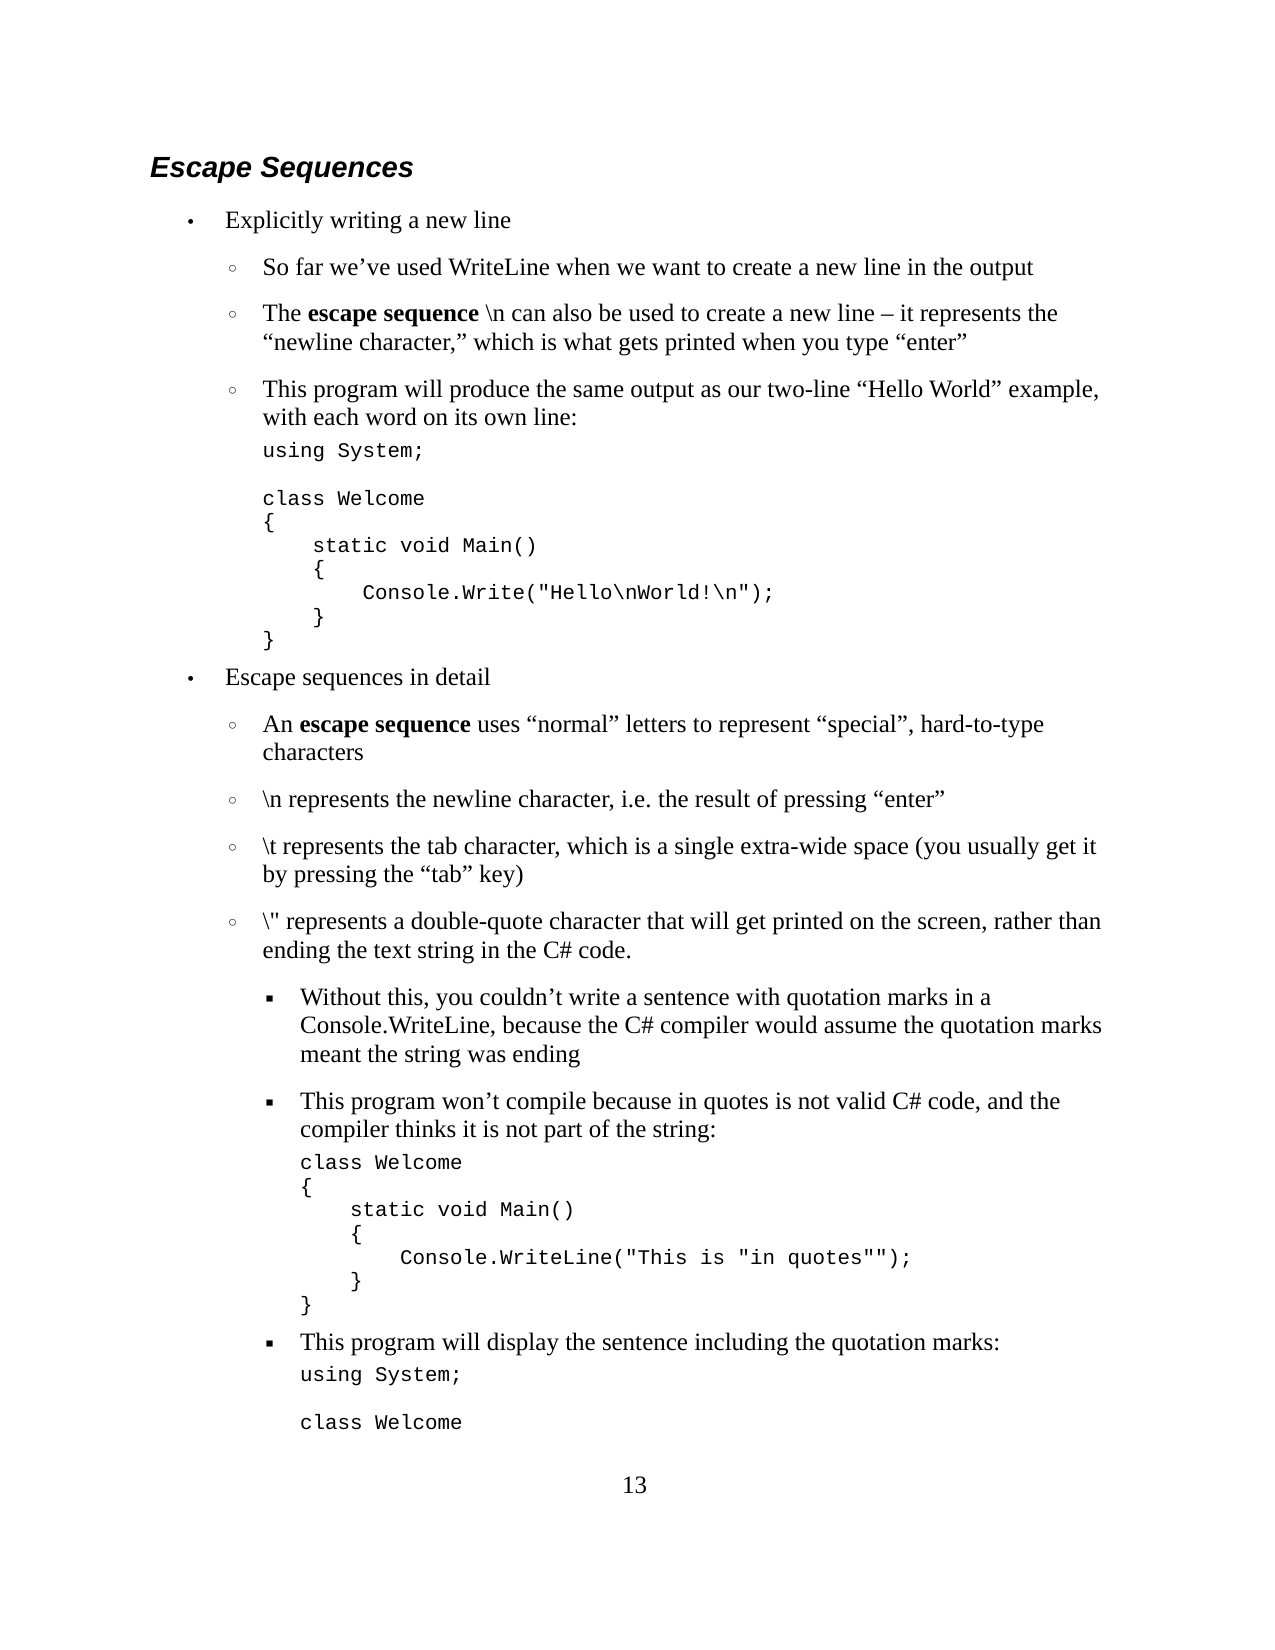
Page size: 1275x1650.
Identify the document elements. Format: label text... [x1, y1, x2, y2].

list } [262, 1270, 1125, 1294]
list { [225, 511, 1125, 535]
list using System; [225, 440, 1125, 464]
list This program will display the sentence including the quotation marks: [262, 1327, 1125, 1355]
list class Welcome [262, 1412, 1125, 1435]
list \n represents the newline character, i.e. the result of pressing “enter” [225, 784, 1125, 813]
list Console.WriteLine("This is "in quotes""); [262, 1247, 1125, 1270]
list This program will produce the same output as our two-line “Hello World” example, with each word on its own line: [225, 374, 1125, 431]
list static void Main() [225, 535, 1125, 558]
list class Welcome [225, 487, 1125, 511]
list \" represents a double-quote character that will get printed on the screen, rather than ending the text string in the C# code. [225, 906, 1125, 964]
subtitle Escape Sequences [150, 150, 1125, 183]
list { [262, 1223, 1125, 1247]
list } [225, 629, 1125, 653]
list \t represents the tab character, which is a single extra-wide space (you usually get it by pressing the “tab” key) [225, 831, 1125, 888]
list } [262, 1294, 1125, 1318]
list Console.Write("Hello\nWorld!\n"); [225, 582, 1125, 606]
list So far we’ve used WriteLine when we want to create a new line in the output [225, 252, 1125, 280]
list { [225, 558, 1125, 582]
list An escape sequence uses “normal” letters to represent “special”, hard-to-type characters [225, 709, 1125, 766]
list This program won’t compile because in quotes is not valid C# code, and the compiler thinks it is not part of the string: [262, 1086, 1125, 1143]
list The escape sequence \n can also be used to create a new line – it represents the “newline character,” which is what gets printed when you type “enter” [225, 298, 1125, 356]
list Without this, you couldn’t write a sentence with quotation marks in a Console.WriteLine, because the C# compiler would assume the quotation marks meant the string was ending [262, 982, 1125, 1068]
list using System; [262, 1364, 1125, 1388]
list Escape sequences in detail [187, 662, 1125, 691]
list { [262, 1176, 1125, 1199]
list } [225, 606, 1125, 629]
list class Welcome [262, 1152, 1125, 1176]
list Explicitly writing a new line [187, 205, 1125, 234]
list static void Main() [262, 1199, 1125, 1223]
